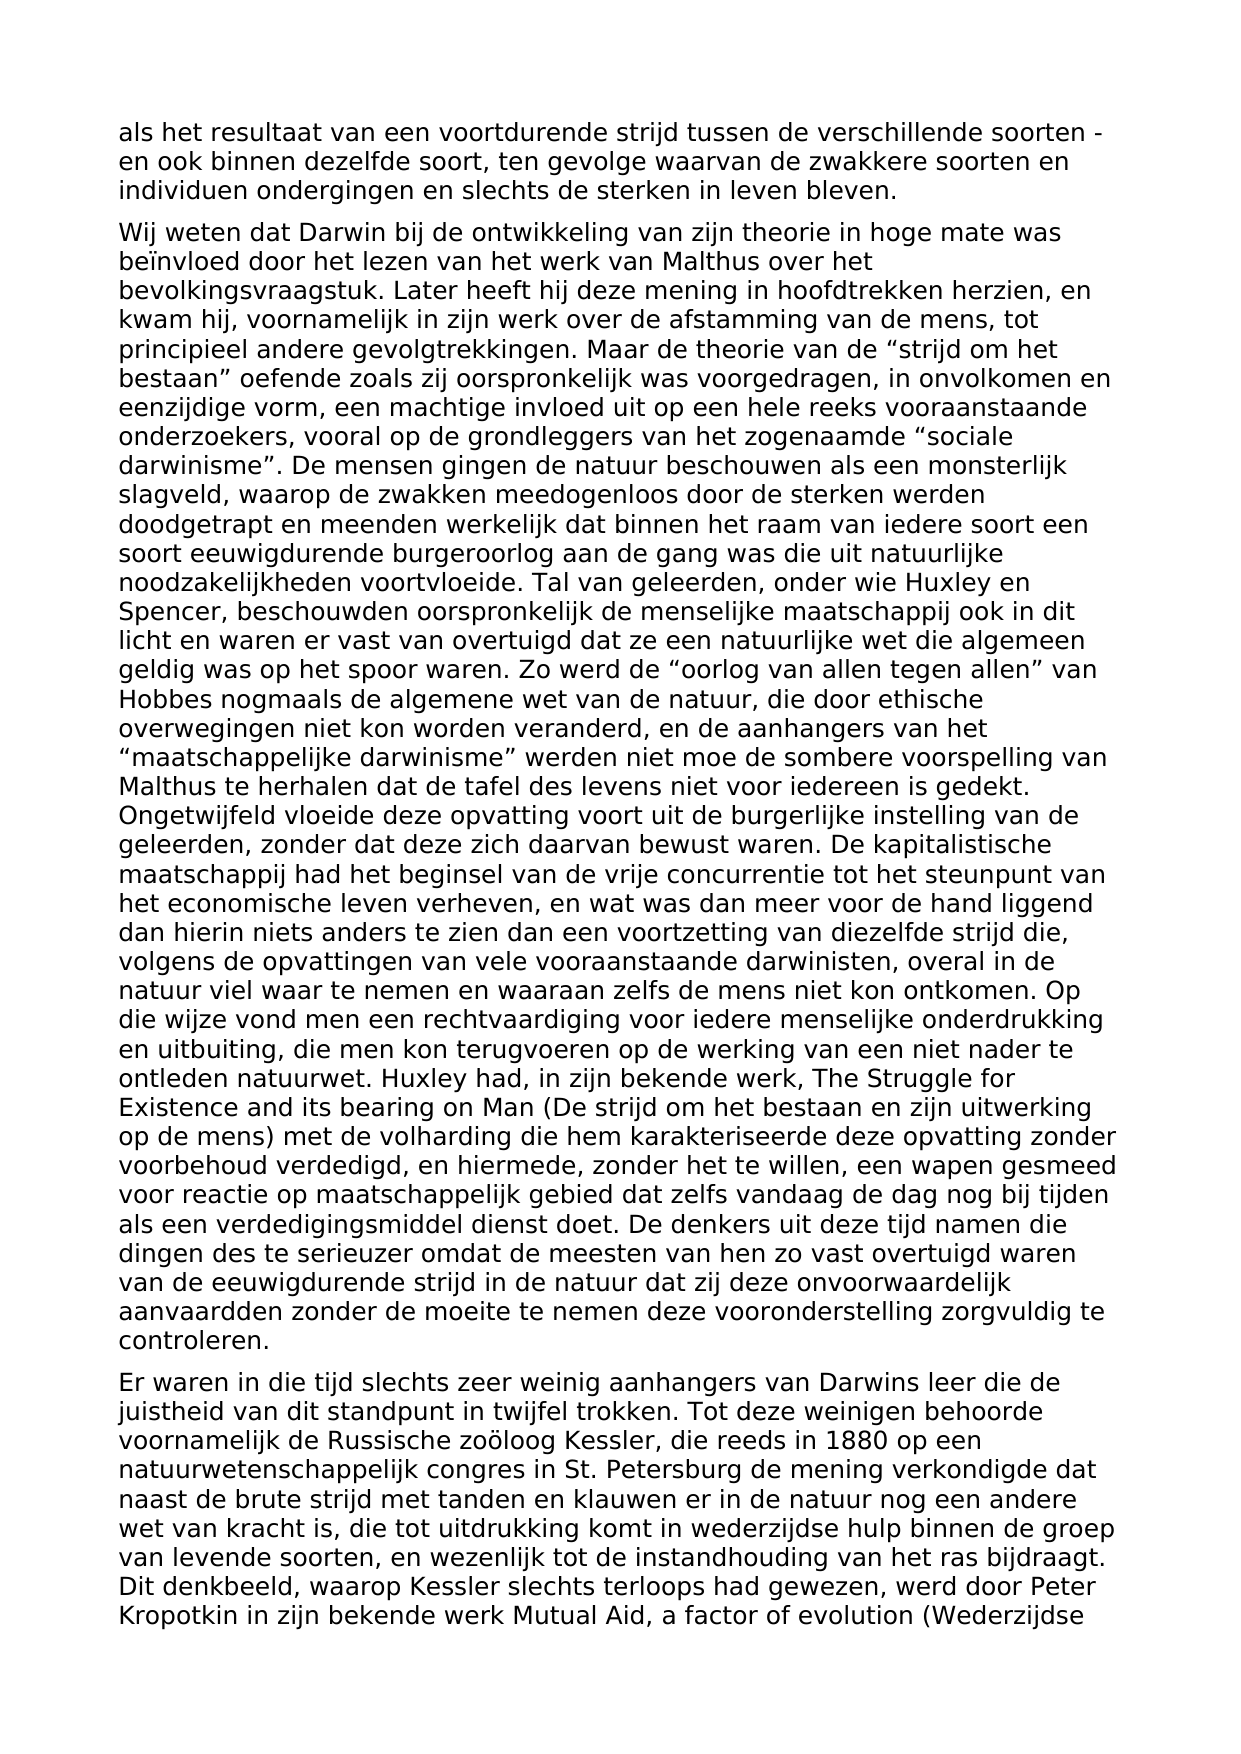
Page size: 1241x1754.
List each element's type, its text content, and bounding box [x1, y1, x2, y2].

text als het resultaat van een voortdurende strijd tussen de verschillende soorten - en ook binnen dezelfde soort, ten gevolge waarvan de zwakkere soorten en individuen ondergingen en slechts de sterken in leven bleven. [118, 118, 1122, 206]
text Wij weten dat Darwin bij de ontwikkeling van zijn theorie in hoge mate was beïnvloed door het lezen van het werk van Malthus over het bevolkingsvraagstuk. Later heeft hij deze mening in hoofdtrekken herzien, en kwam hij, voornamelijk in zijn werk over de afstamming van de mens, tot principieel andere gevolgtrekkingen. Maar de theorie van de “strijd om het bestaan” oefende zoals zij oorspronkelijk was voorgedragen, in onvolkomen en eenzijdige vorm, een machtige invloed uit op een hele reeks vooraanstaande onderzoekers, vooral op de grondleggers van het zogenaamde “sociale darwinisme”. De mensen gingen de natuur beschouwen als een monsterlijk slagveld, waarop de zwakken meedogenloos door de sterken werden doodgetrapt en meenden werkelijk dat binnen het raam van iedere soort een soort eeuwigdurende burgeroorlog aan de gang was die uit natuurlijke noodzakelijkheden voortvloeide. Tal van geleerden, onder wie Huxley en Spencer, beschouwden oorspronkelijk de menselijke maatschappij ook in dit licht en waren er vast van overtuigd dat ze een natuurlijke wet die algemeen geldig was op het spoor waren. Zo werd de “oorlog van allen tegen allen” van Hobbes nogmaals de algemene wet van de natuur, die door ethische overwegingen niet kon worden veranderd, en de aanhangers van het “maatschappelijke darwinisme” werden niet moe de sombere voorspelling van Malthus te herhalen dat de tafel des levens niet voor iedereen is gedekt. Ongetwijfeld vloeide deze opvatting voort uit de burgerlijke instelling van de geleerden, zonder dat deze zich daarvan bewust waren. De kapitalistische maatschappij had het beginsel van de vrije concurrentie tot het steunpunt van het economische leven verheven, en wat was dan meer voor de hand liggend dan hierin niets anders te zien dan een voortzetting van diezelfde strijd die, volgens de opvattingen van vele vooraanstaande darwinisten, overal in de natuur viel waar te nemen en waaraan zelfs de mens niet kon ontkomen. Op die wijze vond men een rechtvaardiging voor iedere menselijke onderdrukking en uitbuiting, die men kon terugvoeren op de werking van een niet nader te ontleden natuurwet. Huxley had, in zijn bekende werk, The Struggle for Existence and its bearing on Man (De strijd om het bestaan en zijn uitwerking op de mens) met de volharding die hem karakteriseerde deze opvatting zonder voorbehoud verdedigd, en hiermede, zonder het te willen, een wapen gesmeed voor reactie op maatschappelijk gebied dat zelfs vandaag de dag nog bij tijden als een verdedigingsmiddel dienst doet. De denkers uit deze tijd namen die dingen des te serieuzer omdat de meesten van hen zo vast overtuigd waren van de eeuwigdurende strijd in de natuur dat zij deze onvoorwaardelijk aanvaardden zonder de moeite te nemen deze vooronderstelling zorgvuldig te controleren. [118, 218, 1122, 1356]
text Er waren in die tijd slechts zeer weinig aanhangers van Darwins leer die de juistheid van dit standpunt in twijfel trokken. Tot deze weinigen behoorde voornamelijk de Russische zoöloog Kessler, die reeds in 1880 op een natuurwetenschappelijk congres in St. Petersburg de mening verkondigde dat naast de brute strijd met tanden en klauwen er in de natuur nog een andere wet van kracht is, die tot uitdrukking komt in wederzijdse hulp binnen de groep van levende soorten, en wezenlijk tot de instandhouding van het ras bijdraagt. Dit denkbeeld, waarop Kessler slechts terloops had gewezen, werd door Peter Kropotkin in zijn bekende werk Mutual Aid, a factor of evolution (Wederzijdse [118, 1368, 1122, 1631]
